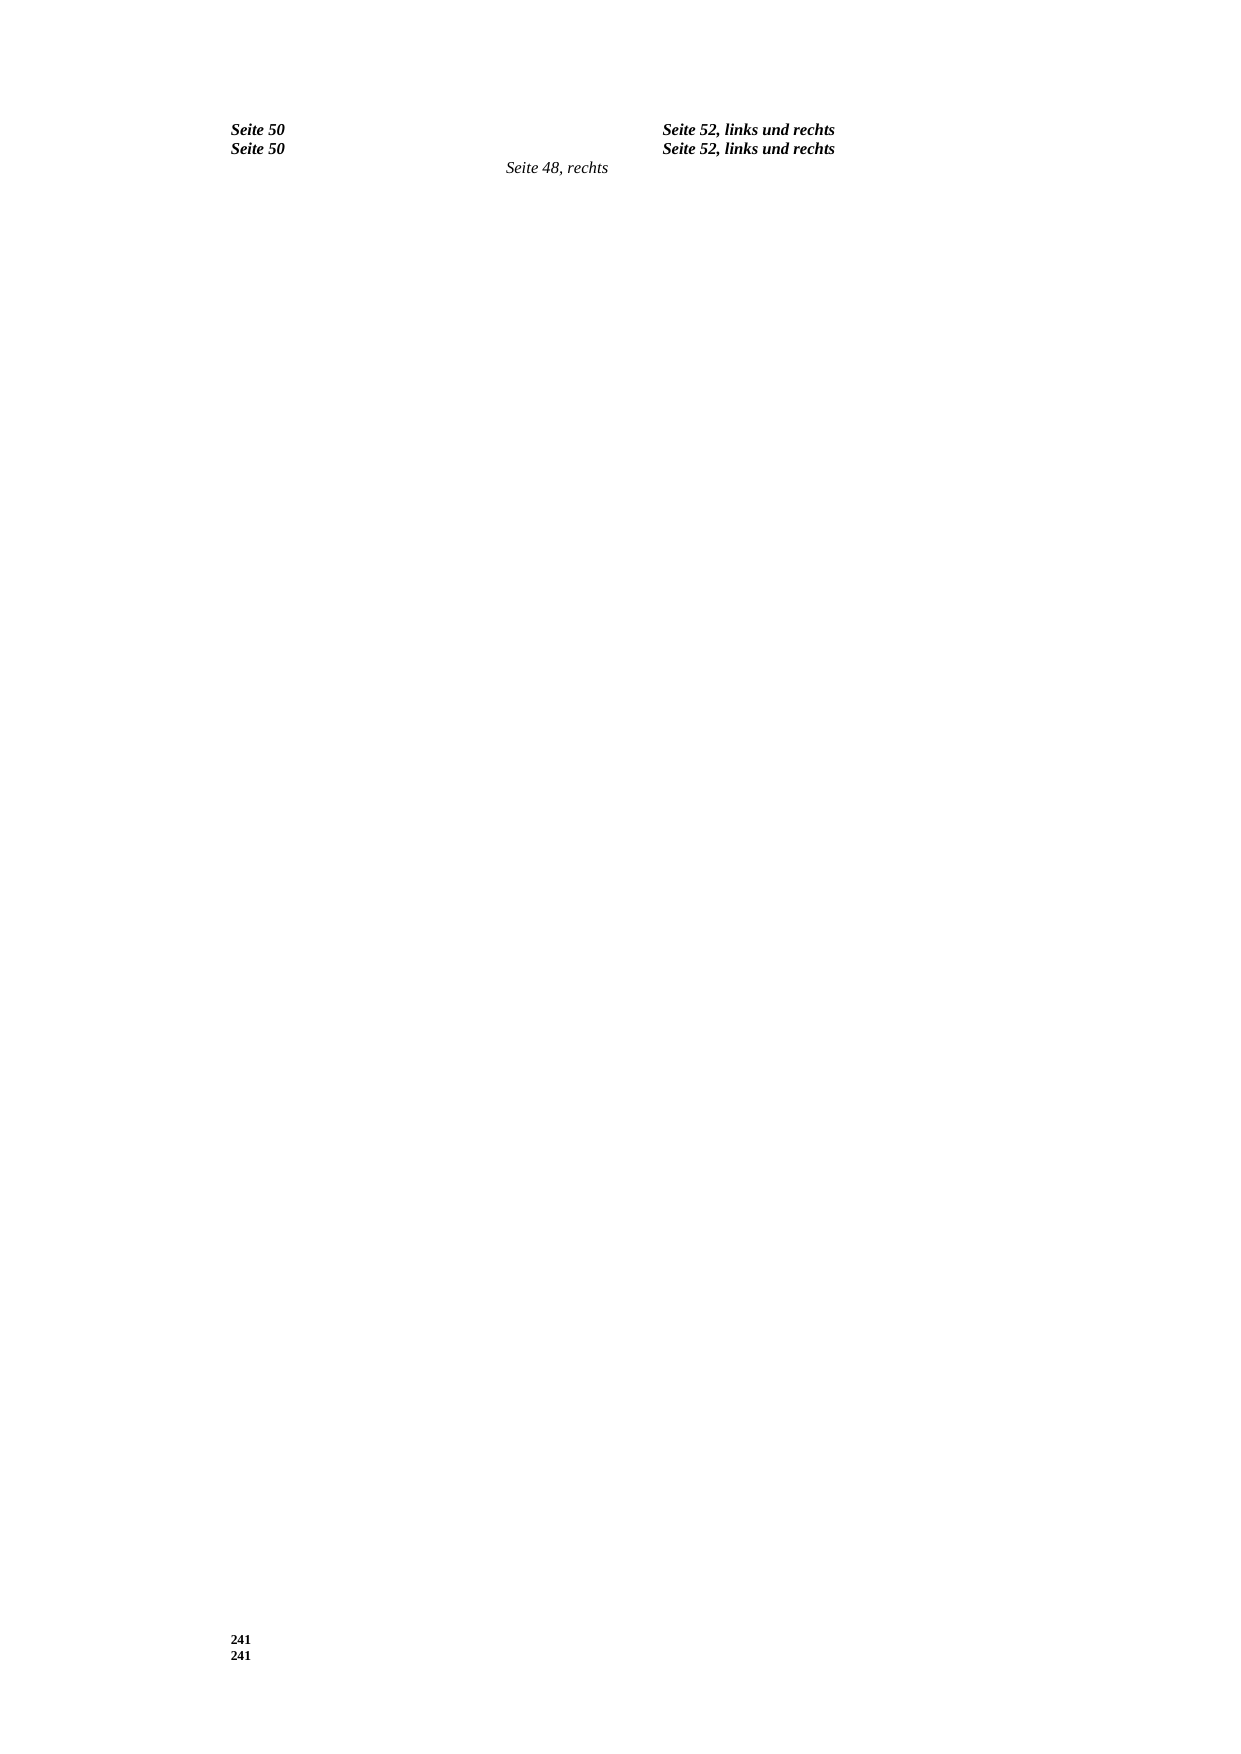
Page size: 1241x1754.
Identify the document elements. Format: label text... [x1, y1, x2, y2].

text Seite 48, rechts [231, 158, 609, 177]
